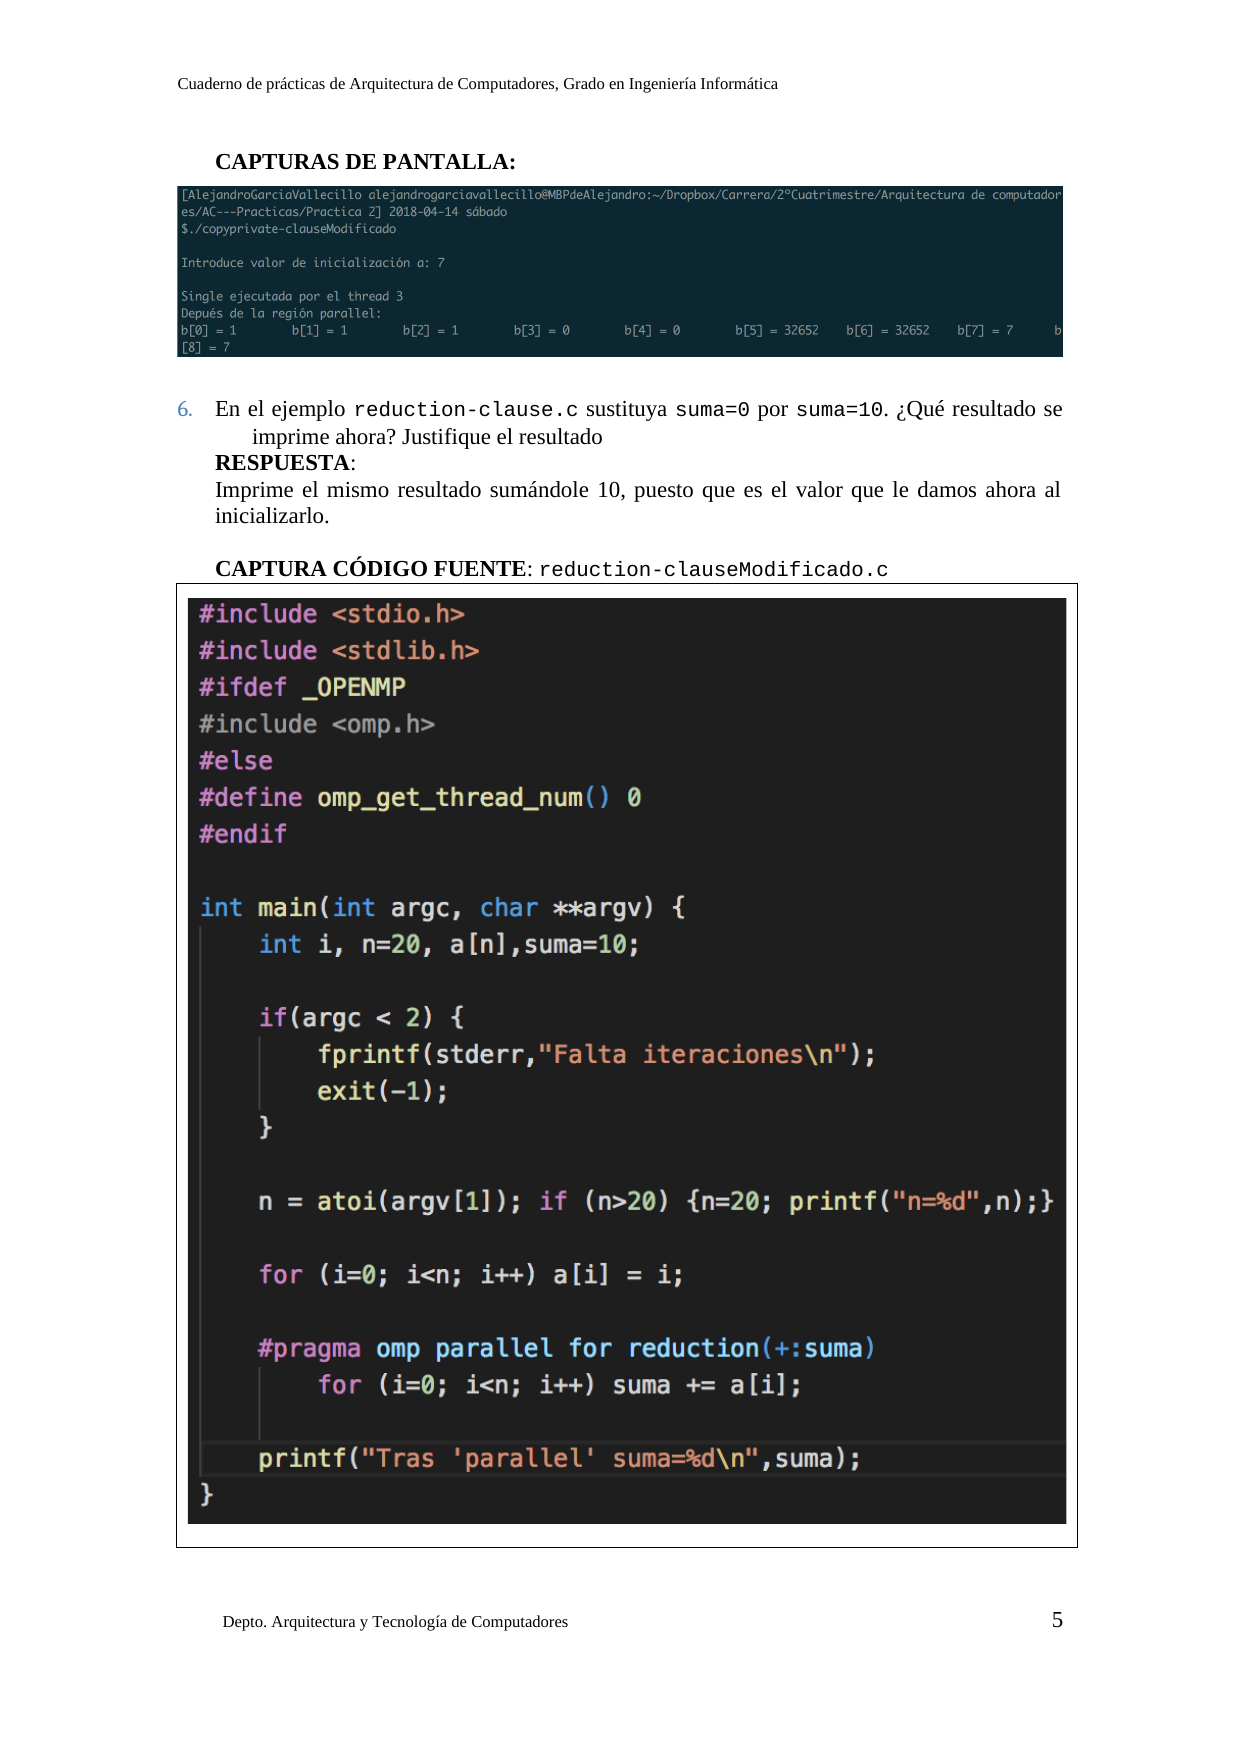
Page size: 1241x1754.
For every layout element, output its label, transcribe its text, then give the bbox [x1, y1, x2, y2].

picture [177, 186, 1063, 357]
text Imprime el mismo resultado sumándole 10, puesto que es el valor que le damos ahora al inicializarlo. [215, 476, 1063, 528]
picture [187, 598, 1067, 1524]
text CAPTURAS DE PANTALLA: [215, 148, 1063, 174]
table_header [177, 584, 1077, 1547]
text CAPTURA CÓDIGO FUENTE: reduction-clauseModificado.c [215, 555, 1063, 582]
text RESPUESTA: [215, 449, 1063, 476]
list En el ejemplo reduction-clause.c sustituya suma=0 por suma=10. ¿Qué resultado se imprime ahora? Justifique el resultado [177, 395, 1063, 449]
